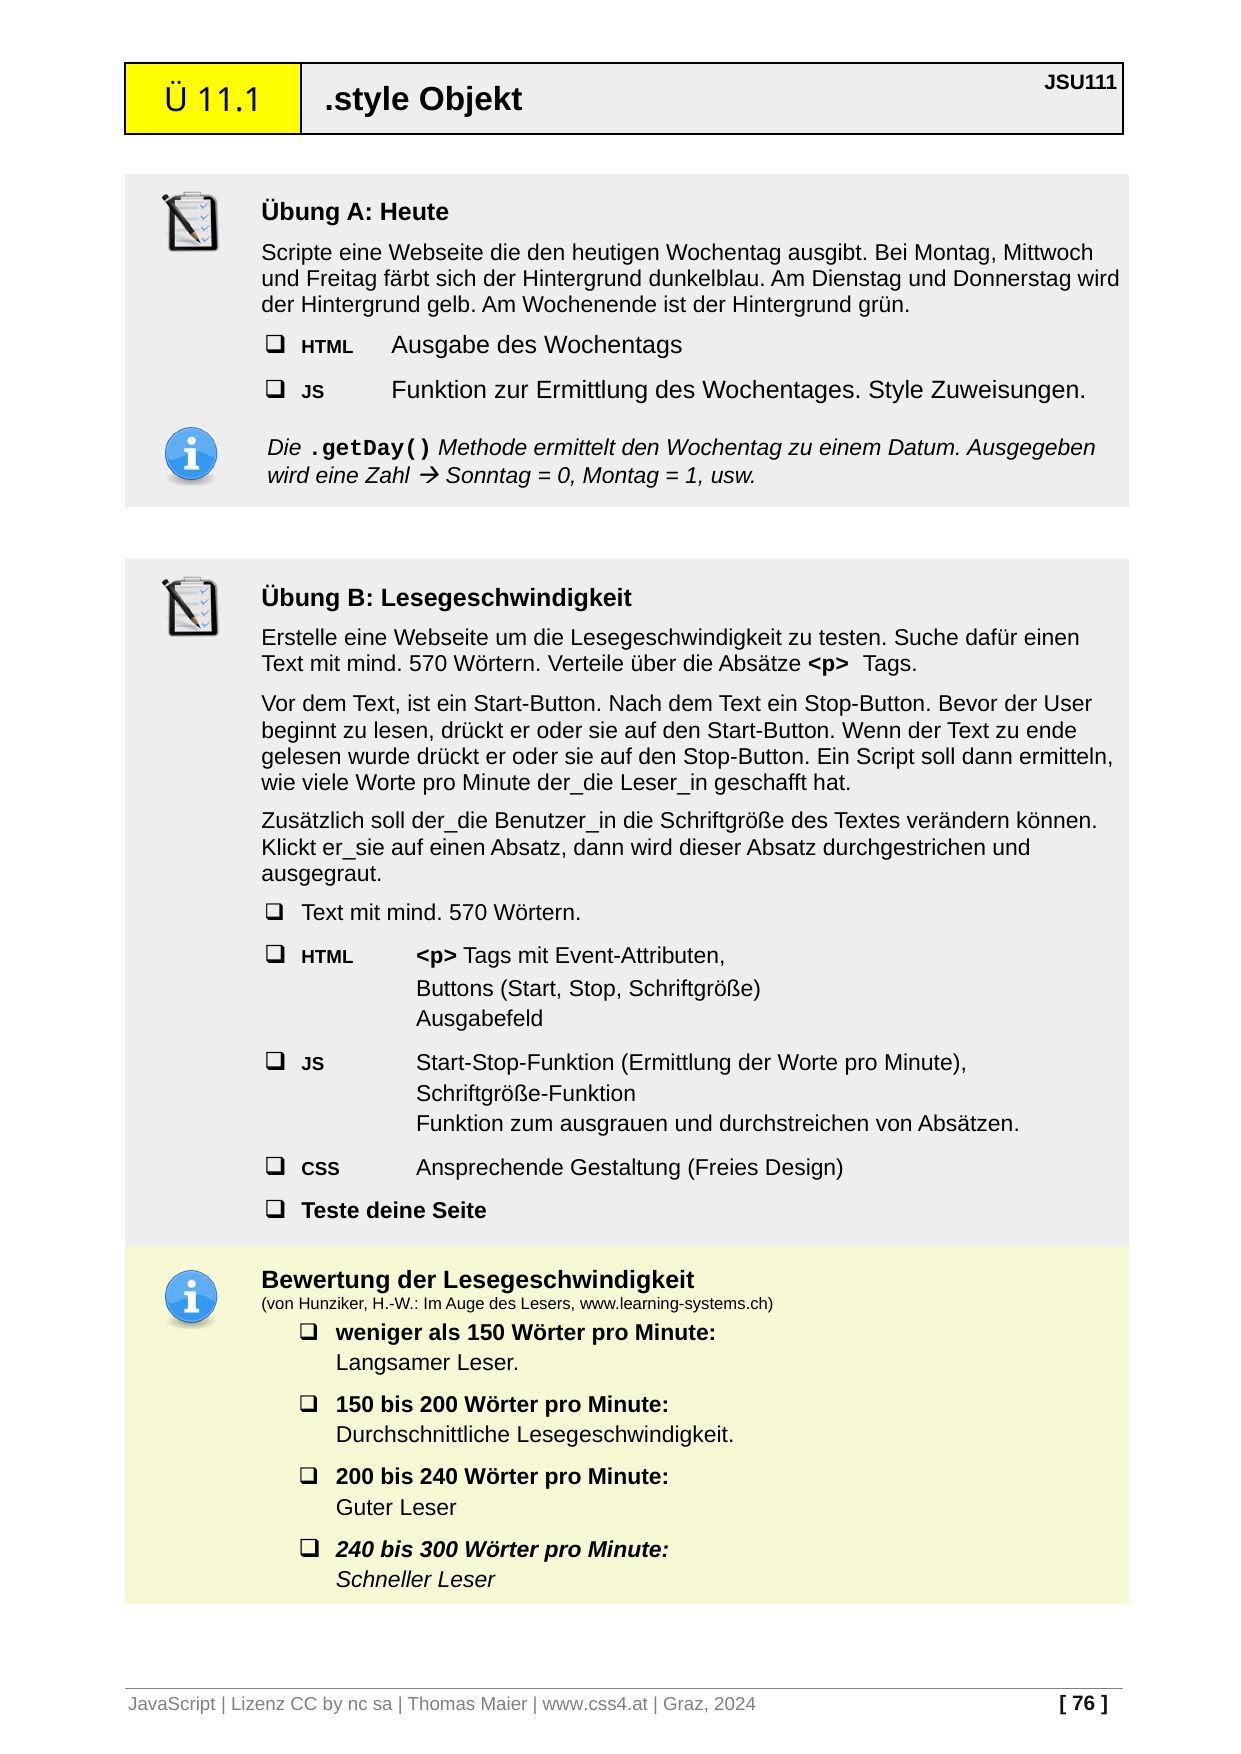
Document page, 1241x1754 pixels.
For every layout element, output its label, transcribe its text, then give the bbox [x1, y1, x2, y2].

table_header Bewertung der Lesegeschwindigkeit (von Hunziker, H.-W.: Im Auge des Lesers, www.learning-systems.ch) weniger als 150 Wörter pro Minute: Langsamer Leser. 150 bis 200 Wörter pro Minute: Durchschnittliche Lesegeschwindigkeit. 200 bis 240 Wörter pro Minute: Guter Leser 240 bis 300 Wörter pro Minute: Schneller Leser [255, 1247, 1129, 1604]
picture [161, 427, 220, 486]
table_header JSU111 [888, 64, 1122, 133]
table_header [125, 559, 255, 1247]
picture [160, 576, 221, 637]
table_header Ü 11.1 [126, 64, 300, 133]
table_header Übung A: Heute Scripte eine Webseite die den heutigen Wochentag ausgibt. Bei Montag, Mittwoch und Freitag färbt sich der Hintergrund dunkelblau. Am Dienstag und Donnerstag wird der Hintergrund gelb. Am Wochenende ist der Hintergrund grün. HTML Ausgabe des Wochentags JS Funktion zur Ermittlung des Wochentages. Style Zuweisungen. [255, 174, 1129, 416]
table_header Die .getDay() Methode ermittelt den Wochentag zu einem Datum. Ausgegeben wird eine Zahl  Sonntag = 0, Montag = 1, usw. [255, 416, 1129, 507]
table_header [125, 1247, 255, 1604]
table_header .style Objekt [302, 64, 888, 133]
picture [161, 1270, 220, 1329]
table_header [125, 416, 255, 507]
table_header [125, 174, 255, 416]
table_header Übung B: Lesegeschwindigkeit Erstelle eine Webseite um die Lesegeschwindigkeit zu testen. Suche dafür einen Text mit mind. 570 Wörtern. Verteile über die Absätze <p> Tags. Vor dem Text, ist ein Start-Button. Nach dem Text ein Stop-Button. Bevor der User beginnt zu lesen, drückt er oder sie auf den Start-Button. Wenn der Text zu ende gelesen wurde drückt er oder sie auf den Stop-Button. Ein Script soll dann ermitteln, wie viele Worte pro Minute der_die Leser_in geschafft hat. Zusätzlich soll der_die Benutzer_in die Schriftgröße des Textes verändern können. Klickt er_sie auf einen Absatz, dann wird dieser Absatz durchgestrichen und ausgegraut. Text mit mind. 570 Wörtern. HTML <p> Tags mit Event-Attributen, Buttons (Start, Stop, Schriftgröße) Ausgabefeld JS Start-Stop-Funktion (Ermittlung der Worte pro Minute), Schriftgröße-Funktion Funktion zum ausgrauen und durchstreichen von Absätzen. CSS Ansprechende Gestaltung (Freies Design) Teste deine Seite [255, 559, 1129, 1247]
picture [160, 191, 221, 252]
